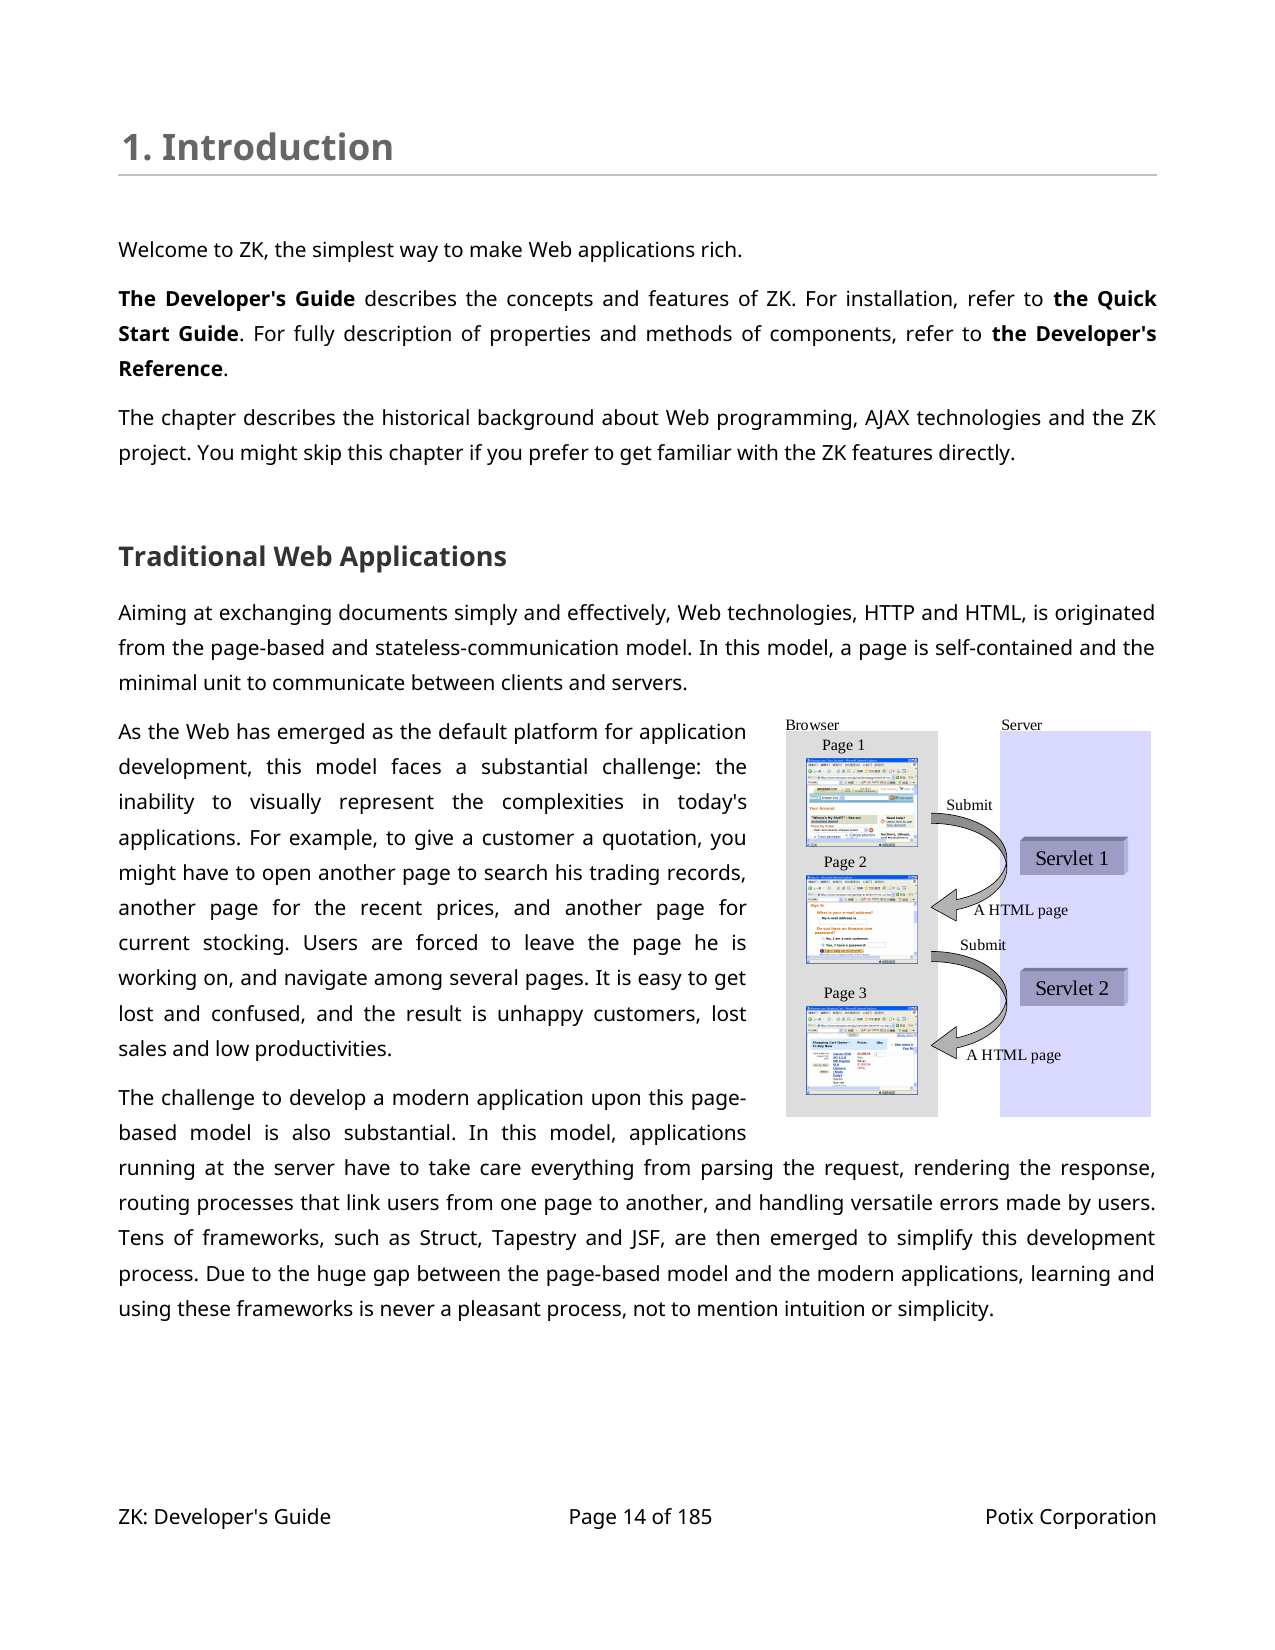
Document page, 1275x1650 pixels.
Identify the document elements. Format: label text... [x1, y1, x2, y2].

text Aiming at exchanging documents simply and effectively, Web technologies, HTTP and HTML, is originated from the page-based and stateless-communication model. In this model, a page is self-contained and the minimal unit to communicate between clients and servers. [118, 598, 1157, 696]
subtitle 1. Introduction [118, 118, 1157, 174]
text As the Web has emerged as the default platform for application development, this model faces a substantial challenge: the inability to visually represent the complexities in today's applications. For example, to give a customer a quotation, you might have to open another page to search his trading records, another page for the recent prices, and another page for current stocking. Users are forced to leave the page he is working on, and navigate among several pages. It is easy to get lost and confused, and the result is unhappy customers, lost sales and low productivities. [118, 717, 1157, 1062]
text The Developer's Guide describes the concepts and features of ZK. For installation, refer to the Quick Start Guide. For fully description of properties and methods of components, refer to the Developer's Reference. [118, 284, 1157, 382]
text The challenge to develop a modern application upon this page-based model is also substantial. In this model, applications running at the server have to take care everything from parsing the request, rendering the response, routing processes that link users from one page to another, and handling versatile errors made by users. Tens of frameworks, such as Struct, Tapestry and JSF, are then emerged to simplify this development process. Due to the huge gap between the page-based model and the modern applications, learning and using these frameworks is never a pleasant process, not to mention intuition or simplicity. [118, 1083, 1157, 1322]
subtitle Traditional Web Applications [118, 537, 1157, 574]
text Welcome to ZK, the simplest way to make Web applications rich. [118, 235, 1157, 263]
text The chapter describes the historical background about Web programming, AJAX technologies and the ZK project. You might skip this chapter if you prefer to get familiar with the ZK features directly. [118, 403, 1157, 466]
